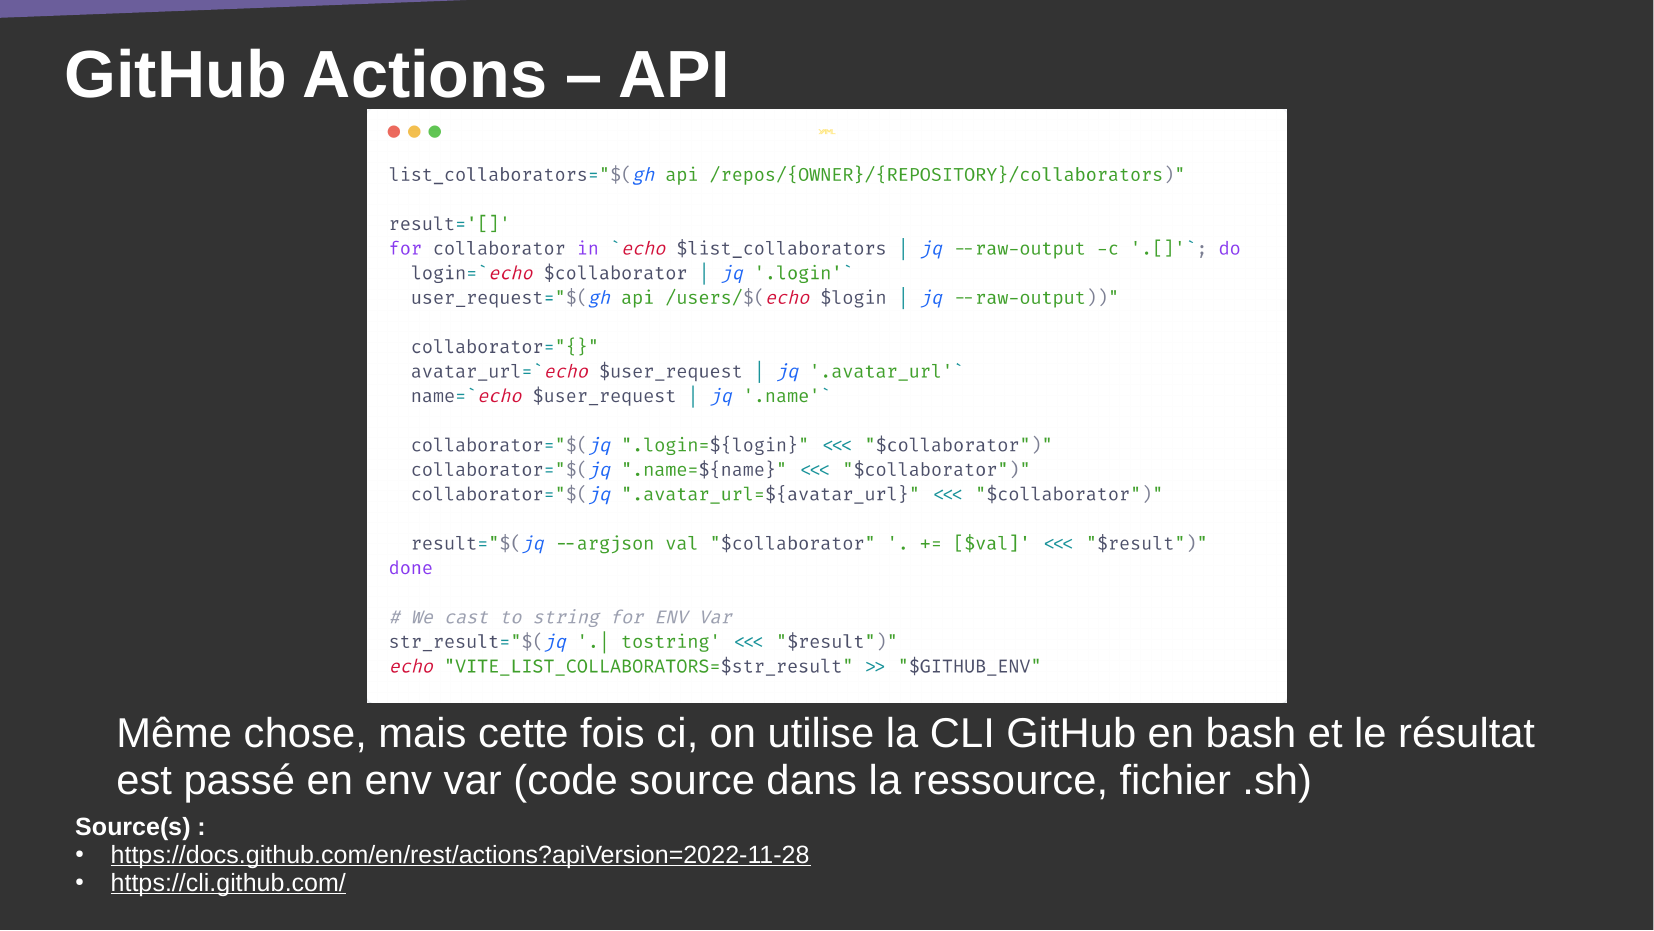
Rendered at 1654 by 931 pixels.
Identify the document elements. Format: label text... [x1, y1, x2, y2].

picture [367, 109, 1287, 703]
title GitHub Actions – API [64, 37, 1577, 119]
text_box Même chose, mais cette fois ci, on utilise la CLI GitHub en bash et le résultat est passé en env var (code source dans la ressource, fichier .sh) [101, 702, 1583, 811]
text_box [0, 0, 467, 18]
text_box Source(s) : https://docs.github.com/en/rest/actions?apiVersion=2022-11-28 https://cli.github.com/ [60, 795, 1595, 905]
